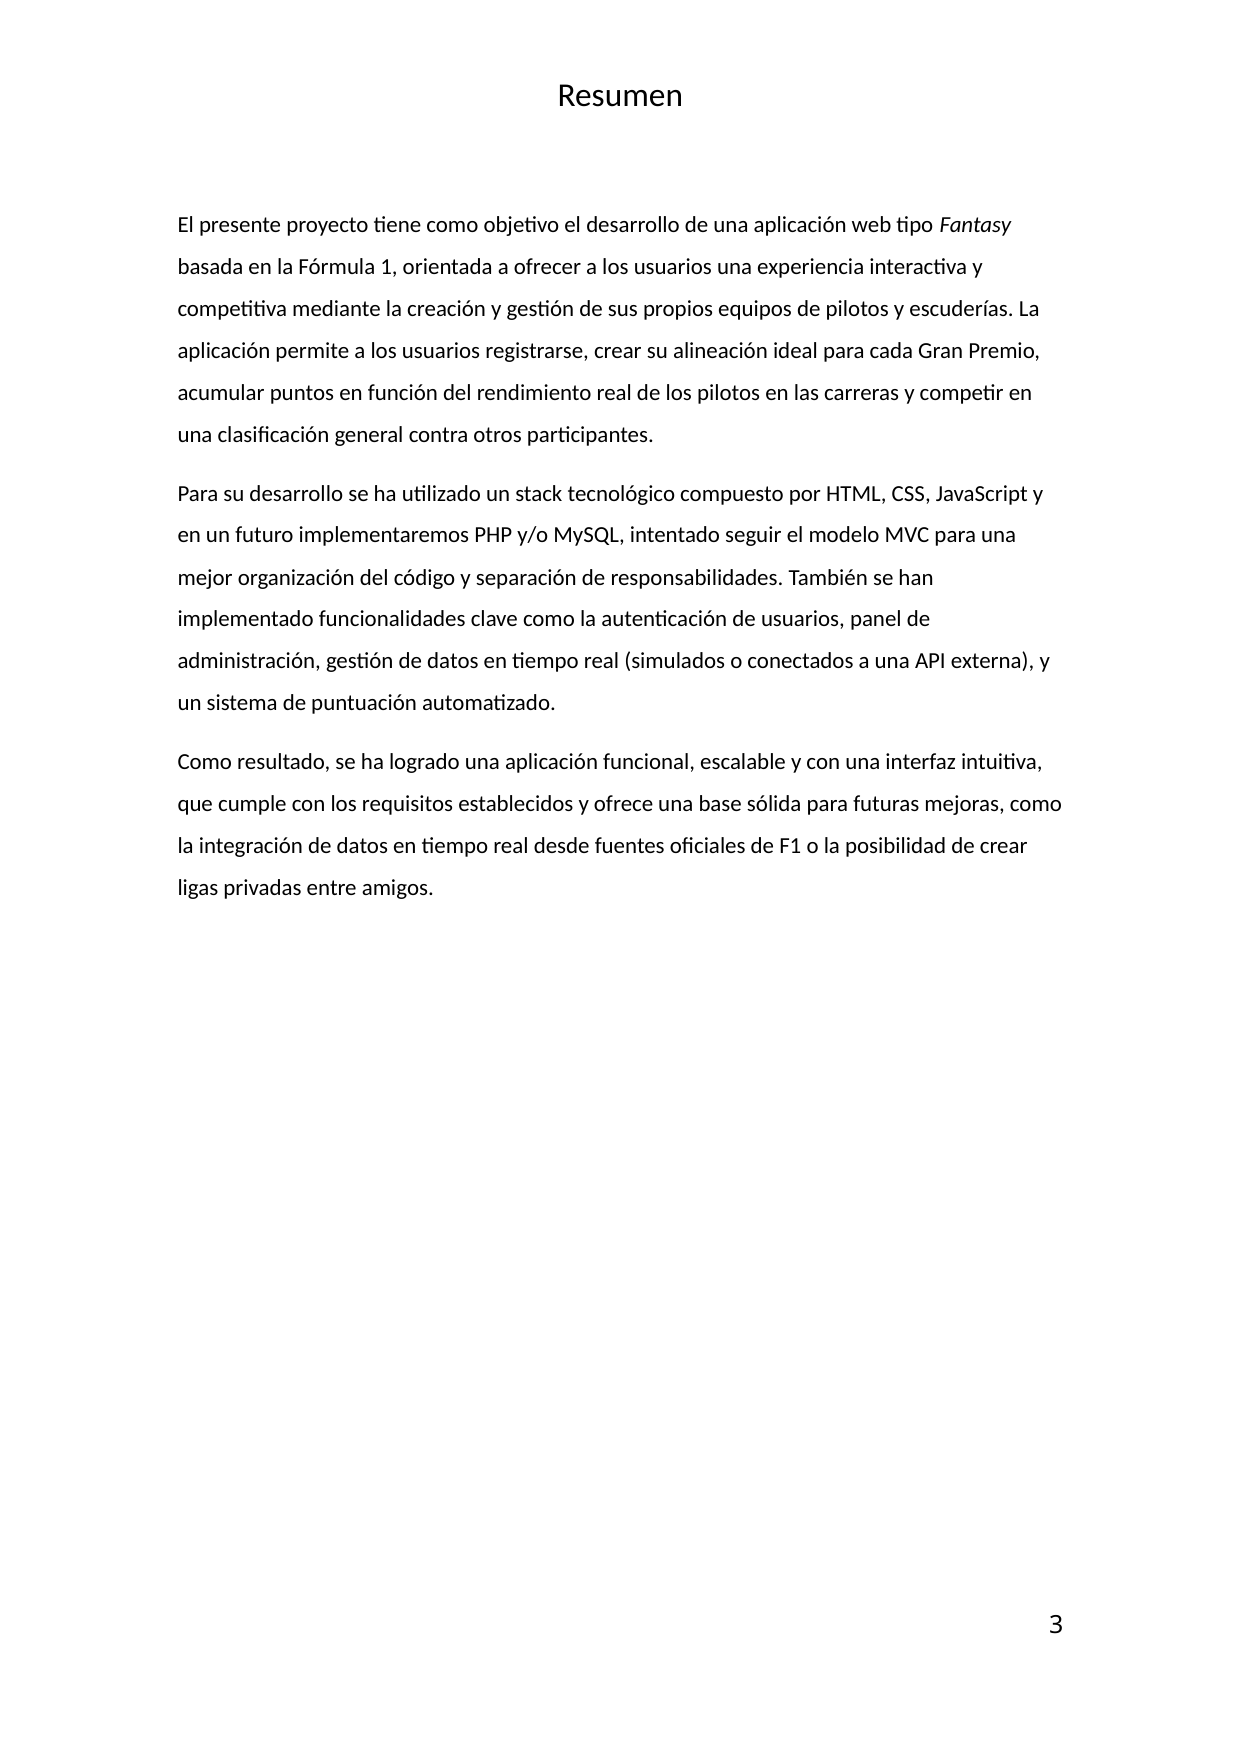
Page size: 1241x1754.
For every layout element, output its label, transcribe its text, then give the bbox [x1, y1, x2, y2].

text Como resultado, se ha logrado una aplicación funcional, escalable y con una interfaz intuitiva, que cumple con los requisitos establecidos y ofrece una base sólida para futuras mejoras, como la integración de datos en tiempo real desde fuentes oficiales de F1 o la posibilidad de crear ligas privadas entre amigos. [177, 747, 1063, 901]
text Para su desarrollo se ha utilizado un stack tecnológico compuesto por HTML, CSS, JavaScript y en un futuro implementaremos PHP y/o MySQL, intentado seguir el modelo MVC para una mejor organización del código y separación de responsabilidades. También se han implementado funcionalidades clave como la autenticación de usuarios, panel de administración, gestión de datos en tiempo real (simulados o conectados a una API externa), y un sistema de puntuación automatizado. [177, 479, 1063, 717]
subtitle Resumen [177, 74, 1063, 114]
text El presente proyecto tiene como objetivo el desarrollo de una aplicación web tipo Fantasy basada en la Fórmula 1, orientada a ofrecer a los usuarios una experiencia interactiva y competitiva mediante la creación y gestión de sus propios equipos de pilotos y escuderías. La aplicación permite a los usuarios registrarse, crear su alineación ideal para cada Gran Premio, acumular puntos en función del rendimiento real de los pilotos en las carreras y competir en una clasificación general contra otros participantes. [177, 210, 1063, 448]
